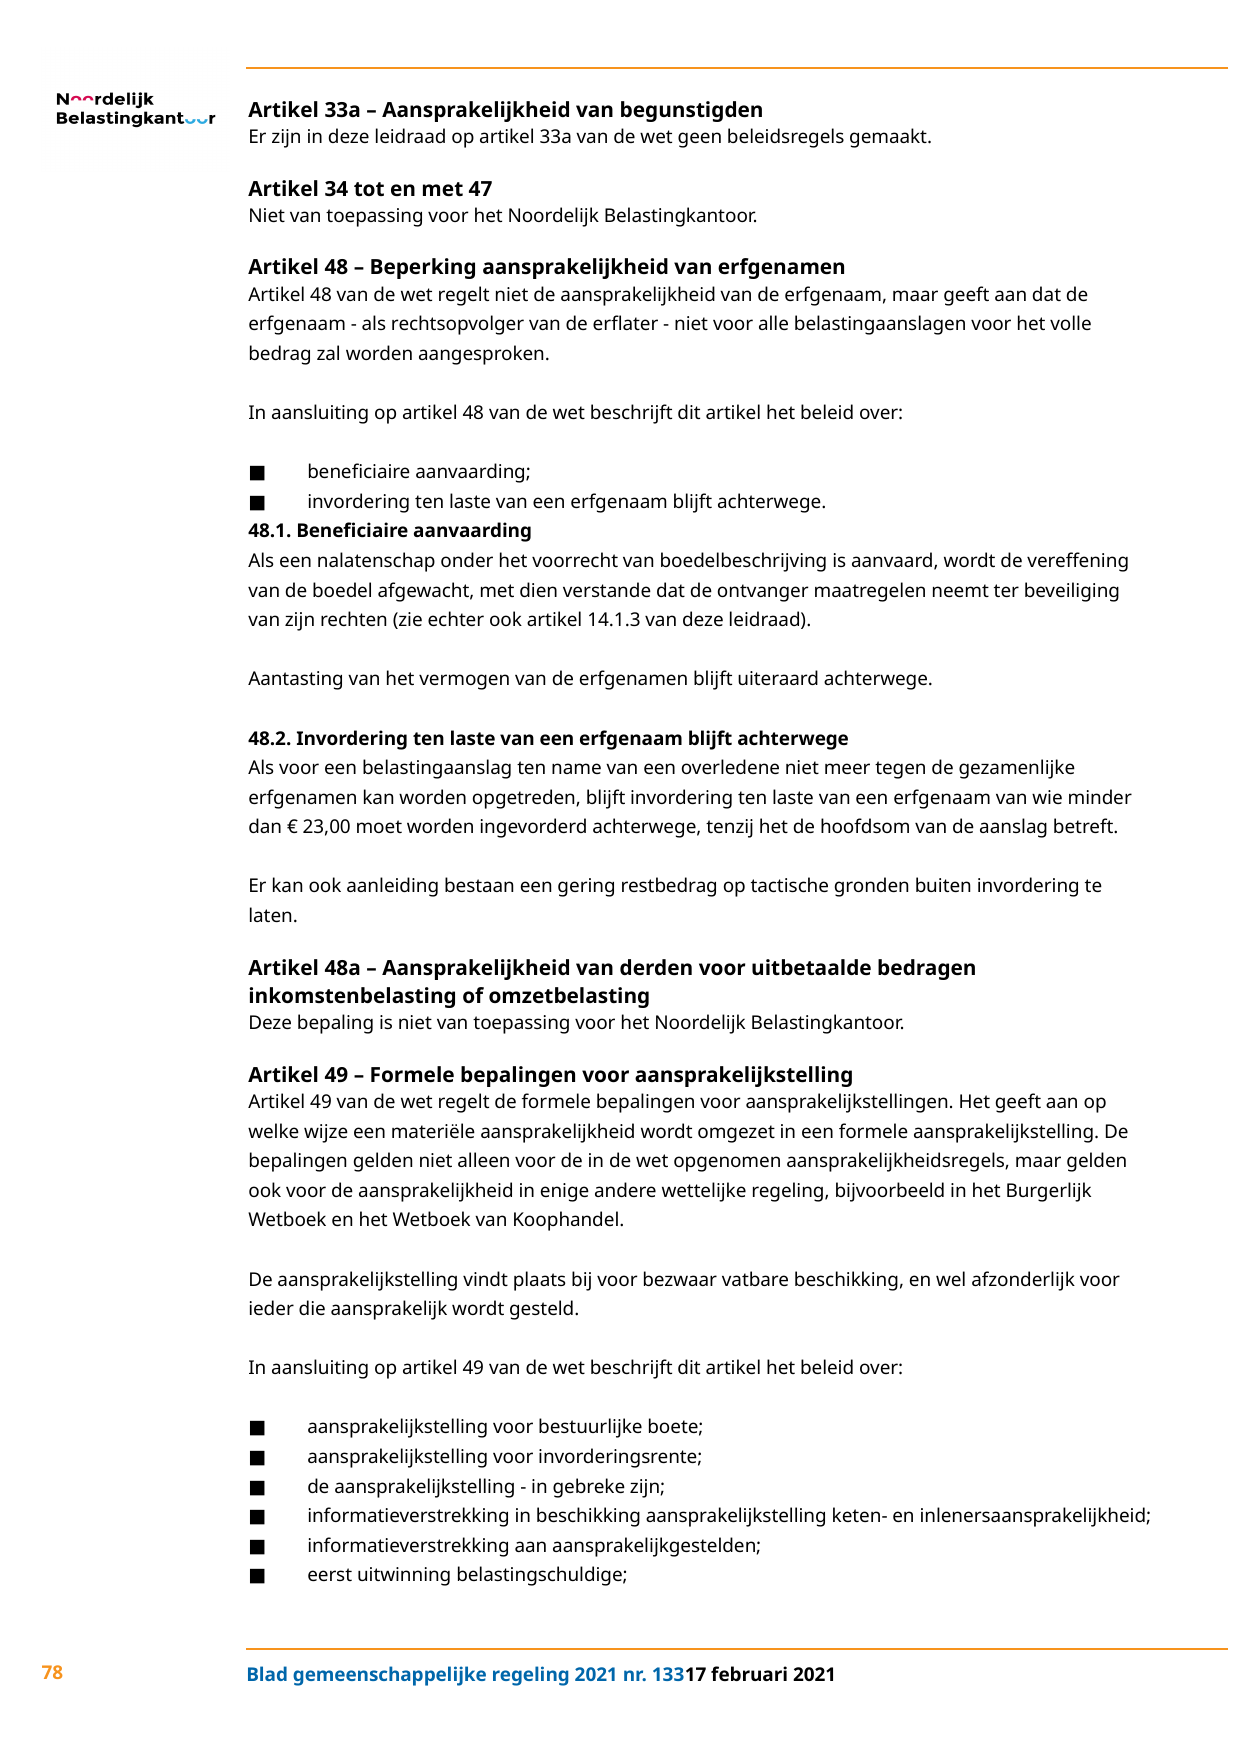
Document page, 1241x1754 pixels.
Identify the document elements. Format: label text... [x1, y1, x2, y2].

list de aansprakelijkstelling - in gebreke zijn; [248, 1473, 1152, 1499]
list informatieverstrekking aan aansprakelijkgestelden; [248, 1532, 1152, 1558]
text Er kan ook aanleiding bestaan een gering restbedrag op tactische gronden buiten invordering te laten. [248, 873, 1152, 928]
text In aansluiting op artikel 49 van de wet beschrijft dit artikel het beleid over: [248, 1354, 1152, 1380]
text Artikel 48a – Aansprakelijkheid van derden voor uitbetaalde bedragen inkomstenbelasting of omzetbelasting [248, 953, 1152, 1009]
text Artikel 33a – Aansprakelijkheid van begunstigden [248, 95, 1152, 123]
text In aansluiting op artikel 48 van de wet beschrijft dit artikel het beleid over: [248, 399, 1152, 425]
text Deze bepaling is niet van toepassing voor het Noordelijk Belastingkantoor. [248, 1009, 1152, 1035]
text Artikel 48 – Beperking aansprakelijkheid van erfgenamen [248, 252, 1152, 281]
text Als voor een belastingaanslag ten name van een overledene niet meer tegen de gezamenlijke erfgenamen kan worden opgetreden, blijft invordering ten laste van een erfgenaam van wie minder dan € 23,00 moet worden ingevorderd achterwege, tenzij het de hoofdsom van de aanslag betreft. [248, 754, 1152, 839]
text Aantasting van het vermogen van de erfgenamen blijft uiteraard achterwege. [248, 666, 1152, 691]
list aansprakelijkstelling voor bestuurlijke boete; [248, 1414, 1152, 1439]
text 48.2. Invordering ten laste van een erfgenaam blijft achterwege [248, 725, 1152, 750]
text De aansprakelijkstelling vindt plaats bij voor bezwaar vatbare beschikking, en wel afzonderlijk voor ieder die aansprakelijk wordt gesteld. [248, 1266, 1152, 1321]
text Er zijn in deze leidraad op artikel 33a van de wet geen beleidsregels gemaakt. [248, 123, 1152, 149]
list informatieverstrekking in beschikking aansprakelijkstelling keten- en inlenersaansprakelijkheid; [248, 1502, 1152, 1528]
text Artikel 49 – Formele bepalingen voor aansprakelijkstelling [248, 1060, 1152, 1088]
text Artikel 48 van de wet regelt niet de aansprakelijkheid van de erfgenaam, maar geeft aan dat de erfgenaam - als rechtsopvolger van de erflater - niet voor alle belastingaanslagen voor het volle bedrag zal worden aangesproken. [248, 281, 1152, 366]
text Als een nalatenschap onder het voorrecht van boedelbeschrijving is aanvaard, wordt de vereffening van de boedel afgewacht, met dien verstande dat de ontvanger maatregelen neemt ter beveiliging van zijn rechten (zie echter ook artikel 14.1.3 van deze leidraad). [248, 547, 1152, 632]
list invordering ten laste van een erfgenaam blijft achterwege. [248, 488, 1152, 514]
text Artikel 49 van de wet regelt de formele bepalingen voor aansprakelijkstellingen. Het geeft aan op welke wijze een materiële aansprakelijkheid wordt omgezet in een formele aansprakelijkstelling. De bepalingen gelden niet alleen voor de in de wet opgenomen aansprakelijkheidsregels, maar gelden ook voor de aansprakelijkheid in enige andere wettelijke regeling, bijvoorbeeld in het Burgerlijk Wetboek en het Wetboek van Koophandel. [248, 1088, 1152, 1232]
text Artikel 34 tot en met 47 [248, 174, 1152, 202]
text Niet van toepassing voor het Noordelijk Belastingkantoor. [248, 202, 1152, 228]
text 48.1. Beneficiaire aanvaarding [248, 518, 1152, 543]
picture [41, 47, 231, 172]
list beneficiaire aanvaarding; [248, 458, 1152, 484]
list aansprakelijkstelling voor invorderingsrente; [248, 1443, 1152, 1469]
list eerst uitwinning belastingschuldige; [248, 1562, 1152, 1587]
